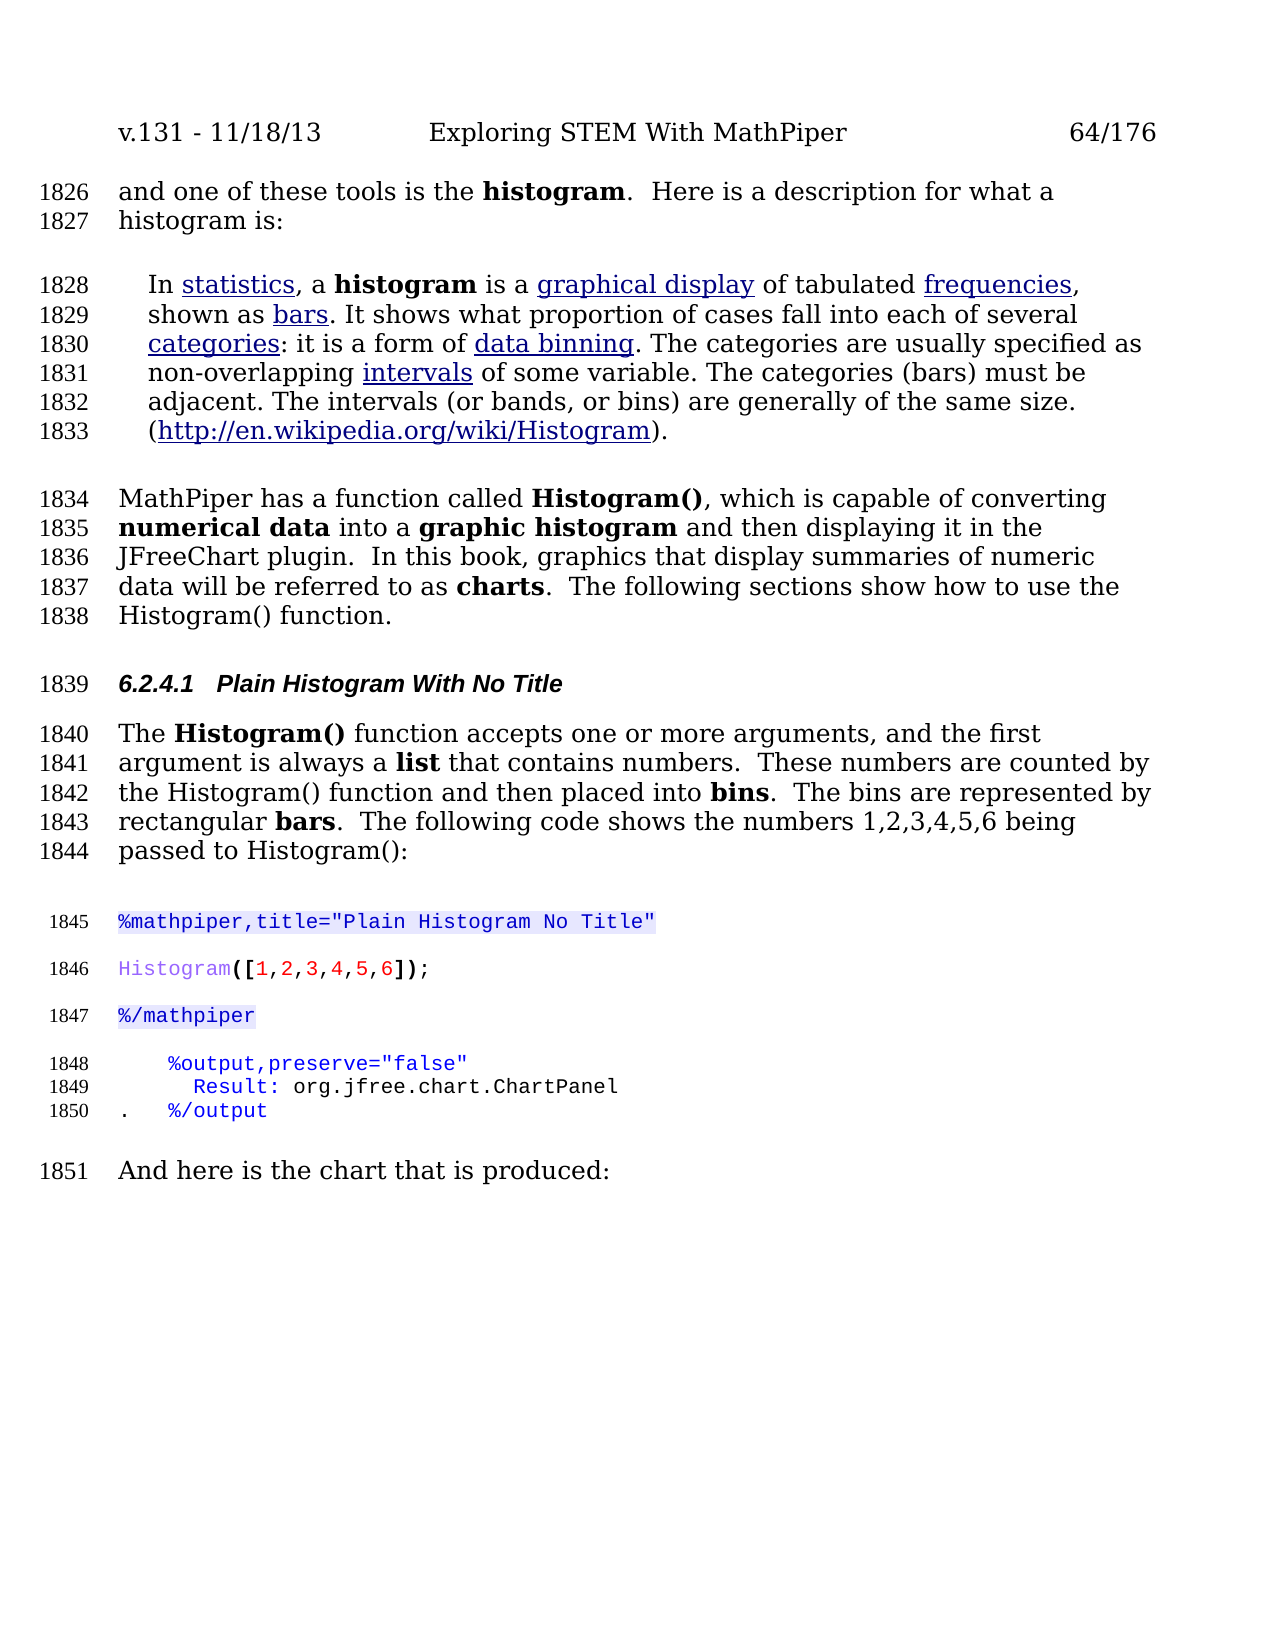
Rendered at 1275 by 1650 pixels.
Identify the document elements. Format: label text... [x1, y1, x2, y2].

text %/mathpiper [118, 1005, 1157, 1029]
text In statistics, a histogram is a graphical display of tabulated frequencies, shown as bars. It shows what proportion of cases fall into each of several categories: it is a form of data binning. The categories are usually specified as non-overlapping intervals of some variable. The categories (bars) must be adjacent. The intervals (or bands, or bins) are generally of the same size. (http://en.wikipedia.org/wiki/Histogram). [148, 271, 1157, 446]
text %mathpiper,title="Plain Histogram No Title" [118, 911, 1157, 934]
text MathPiper has a function called Histogram(), which is capable of converting numerical data into a graphic histogram and then displaying it in the JFreeChart plugin. In this book, graphics that display summaries of numeric data will be referred to as charts. The following sections show how to use the Histogram() function. [118, 484, 1157, 630]
subtitle Plain Histogram With No Title [118, 669, 1157, 698]
text . %/output [118, 1100, 1157, 1124]
text %output,preserve="false" [118, 1053, 1157, 1076]
text The Histogram() function accepts one or more arguments, and the first argument is always a list that contains numbers. These numbers are counted by the Histogram() function and then placed into bins. The bins are represented by rectangular bars. The following code shows the numbers 1,2,3,4,5,6 being passed to Histogram(): [118, 719, 1157, 866]
text And here is the chart that is produced: [118, 1156, 1157, 1185]
text and one of these tools is the histogram. Here is a description for what a histogram is: [118, 177, 1157, 235]
text Result: org.jfree.chart.ChartPanel [118, 1076, 1157, 1100]
text Histogram([1,2,3,4,5,6]); [118, 958, 1157, 982]
